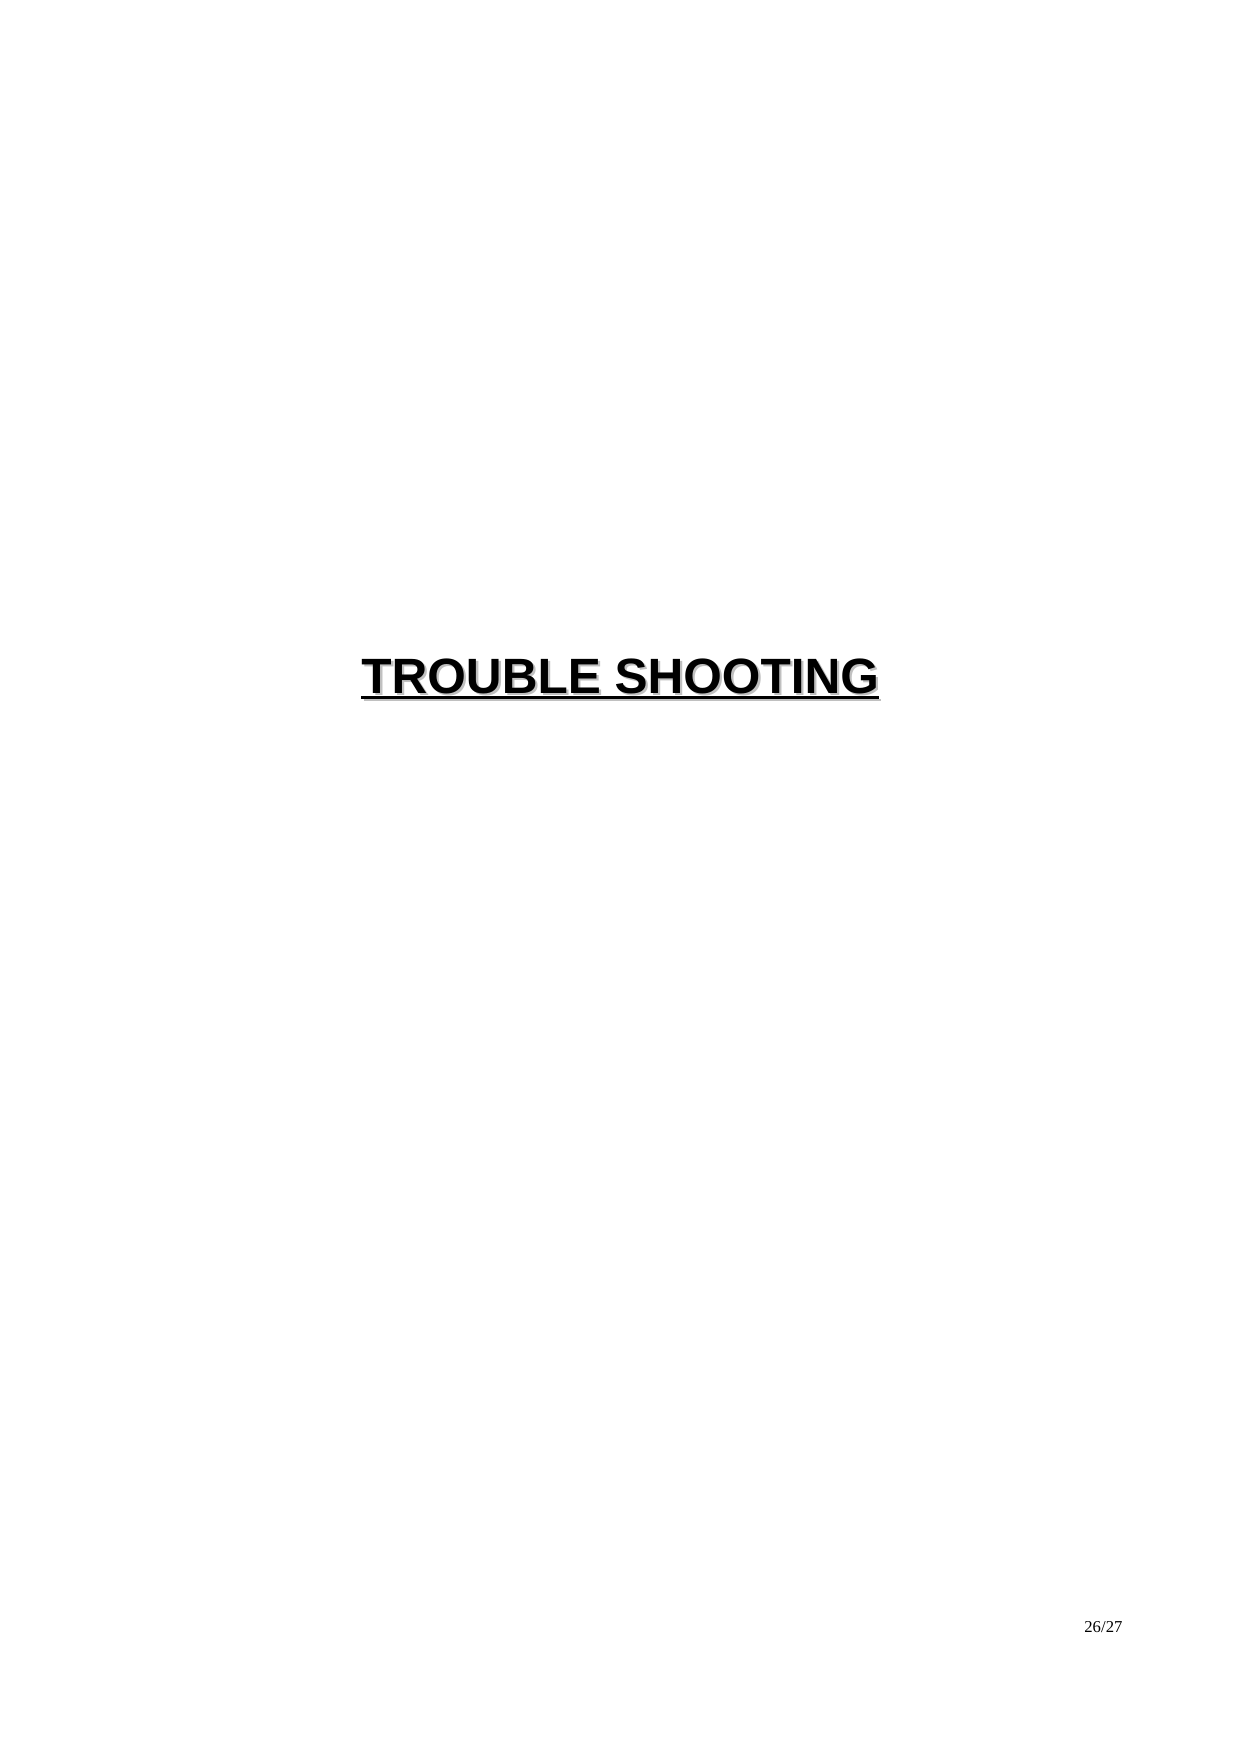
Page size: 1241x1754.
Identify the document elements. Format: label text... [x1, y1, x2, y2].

subtitle TROUBLE SHOOTING [118, 647, 1122, 704]
